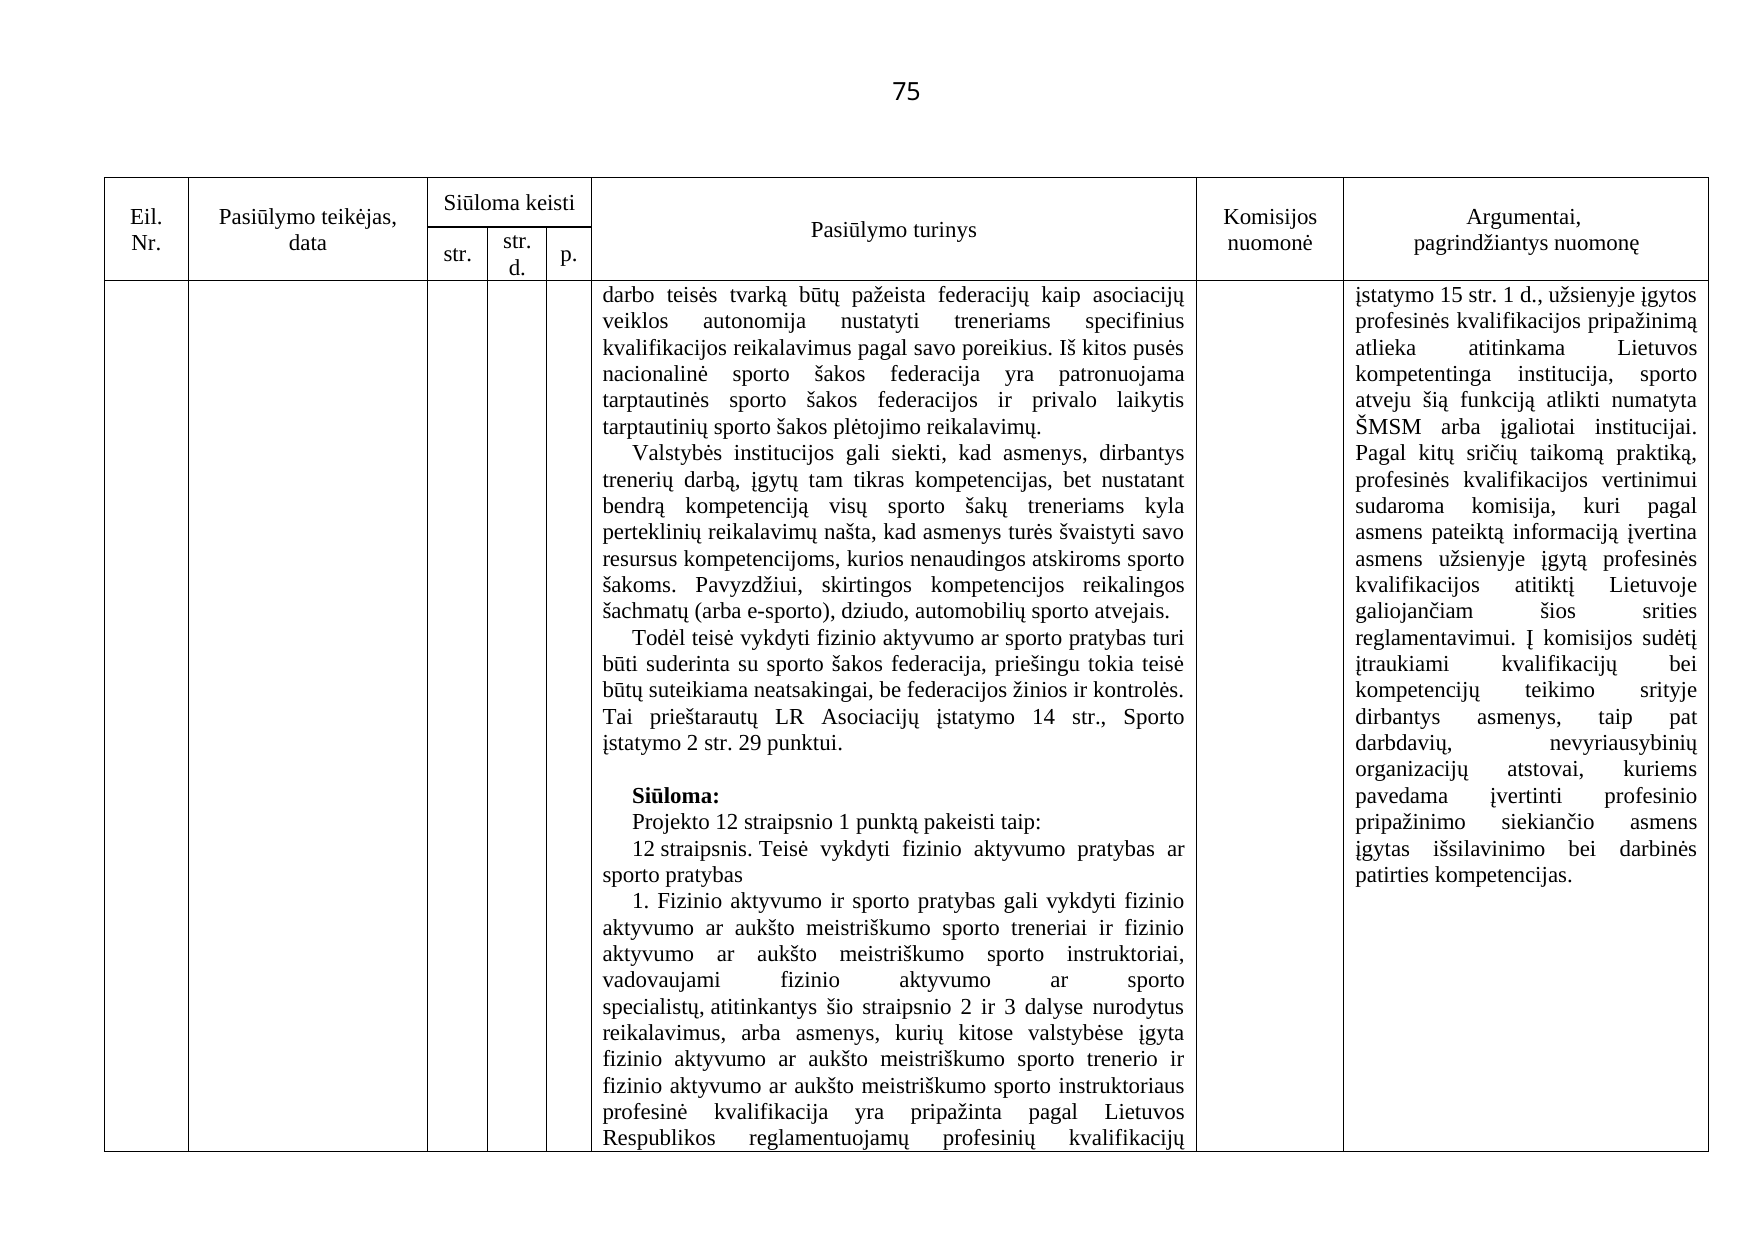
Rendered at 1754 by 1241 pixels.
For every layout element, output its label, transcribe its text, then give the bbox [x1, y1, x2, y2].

table_header Argumentai, pagrindžiantys nuomonę [1344, 178, 1708, 280]
table_header Eil. Nr. [105, 178, 188, 280]
table_cell [189, 281, 427, 1151]
table_cell [547, 281, 591, 1151]
table_header Pasiūlymo turinys [592, 178, 1196, 280]
table_header Pasiūlymo teikėjas, data [189, 178, 427, 280]
table_header Komisijos nuomonė [1197, 178, 1343, 280]
table_cell str. d. [488, 228, 546, 280]
table_cell įstatymo 15 str. 1 d., užsienyje įgytos profesinės kvalifikacijos pripažinimą atlieka atitinkama Lietuvos kompetentinga institucija, sporto atveju šią funkciją atlikti numatyta ŠMSM arba įgaliotai institucijai. Pagal kitų sričių taikomą praktiką, profesinės kvalifikacijos vertinimui sudaroma komisija, kuri pagal asmens pateiktą informaciją įvertina asmens užsienyje įgytą profesinės kvalifikacijos atitiktį Lietuvoje galiojančiam šios srities reglamentavimui. Į komisijos sudėtį įtraukiami kvalifikacijų bei kompetencijų teikimo srityje dirbantys asmenys, taip pat darbdavių, nevyriausybinių organizacijų atstovai, kuriems pavedama įvertinti profesinio pripažinimo siekiančio asmens įgytas išsilavinimo bei darbinės patirties kompetencijas. [1344, 281, 1708, 1151]
table_cell [488, 281, 546, 1151]
table_cell [105, 281, 188, 1151]
table_header Siūloma keisti [428, 178, 591, 226]
table_cell [1197, 281, 1343, 1151]
table_cell str. [428, 228, 487, 280]
table_cell darbo teisės tvarką būtų pažeista federacijų kaip asociacijų veiklos autonomija nustatyti treneriams specifinius kvalifikacijos reikalavimus pagal savo poreikius. Iš kitos pusės nacionalinė sporto šakos federacija yra patronuojama tarptautinės sporto šakos federacijos ir privalo laikytis tarptautinių sporto šakos plėtojimo reikalavimų. Valstybės institucijos gali siekti, kad asmenys, dirbantys trenerių darbą, įgytų tam tikras kompetencijas, bet nustatant bendrą kompetenciją visų sporto šakų treneriams kyla perteklinių reikalavimų našta, kad asmenys turės švaistyti savo resursus kompetencijoms, kurios nenaudingos atskiroms sporto šakoms. Pavyzdžiui, skirtingos kompetencijos reikalingos šachmatų (arba e-sporto), dziudo, automobilių sporto atvejais. Todėl teisė vykdyti fizinio aktyvumo ar sporto pratybas turi būti suderinta su sporto šakos federacija, priešingu tokia teisė būtų suteikiama neatsakingai, be federacijos žinios ir kontrolės. Tai prieštarautų LR Asociacijų įstatymo 14 str., Sporto įstatymo 2 str. 29 punktui. Siūloma: Projekto 12 straipsnio 1 punktą pakeisti taip: 12 straipsnis. Teisė vykdyti fizinio aktyvumo pratybas ar sporto pratybas 1. Fizinio aktyvumo ir sporto pratybas gali vykdyti fizinio aktyvumo ar aukšto meistriškumo sporto treneriai ir fizinio aktyvumo ar aukšto meistriškumo sporto instruktoriai, vadovaujami fizinio aktyvumo ar sporto specialistų, atitinkantys šio straipsnio 2 ir 3 dalyse nurodytus reikalavimus, arba asmenys, kurių kitose valstybėse įgyta fizinio aktyvumo ar aukšto meistriškumo sporto trenerio ir fizinio aktyvumo ar aukšto meistriškumo sporto instruktoriaus profesinė kvalifikacija yra pripažinta pagal Lietuvos Respublikos reglamentuojamų profesinių kvalifikacijų [592, 281, 1196, 1151]
table_cell p. [547, 228, 591, 280]
table_cell [428, 281, 487, 1151]
